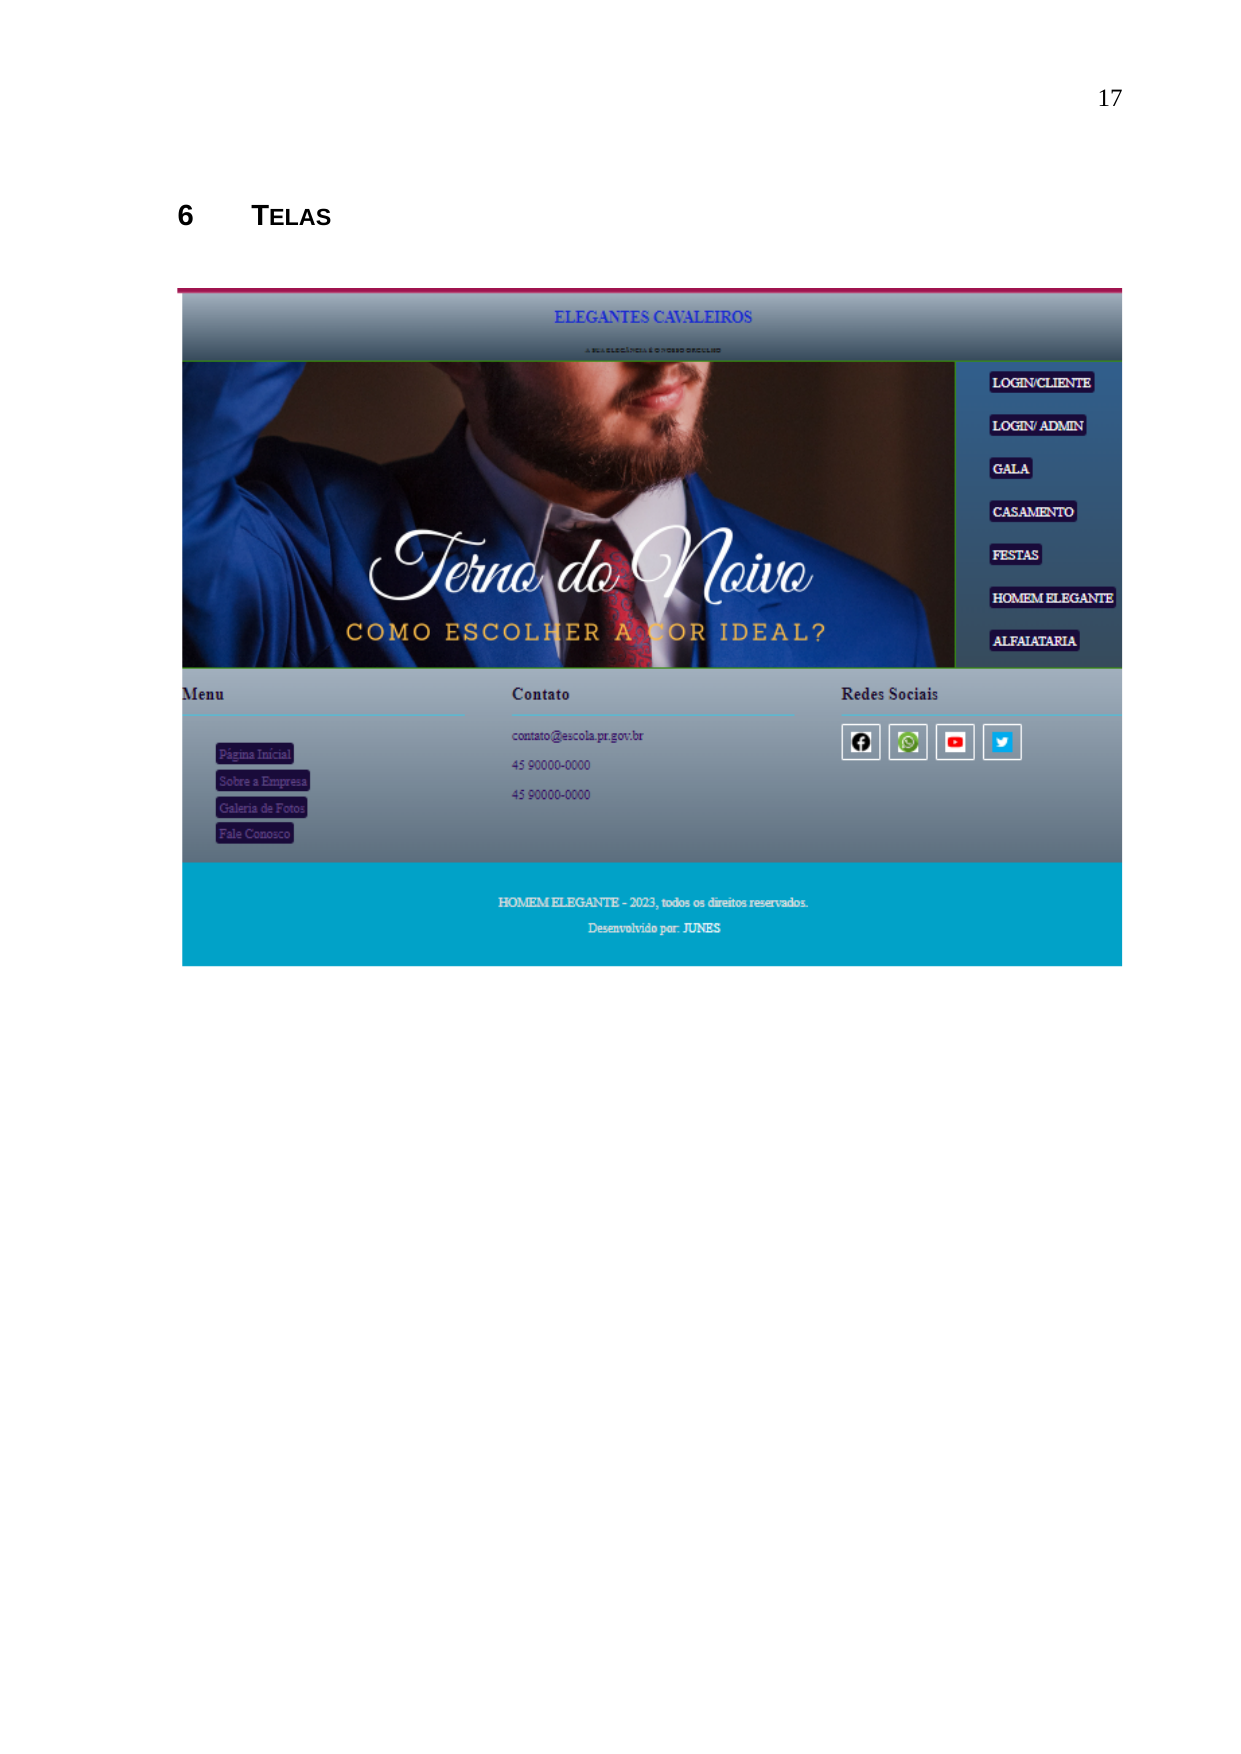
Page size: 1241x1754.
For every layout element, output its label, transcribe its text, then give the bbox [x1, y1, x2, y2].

picture [755, 898, 805, 906]
picture [643, 924, 657, 932]
picture [514, 898, 548, 906]
picture [694, 901, 704, 906]
picture [589, 923, 594, 932]
picture [630, 898, 649, 906]
picture [506, 898, 511, 906]
picture [660, 926, 679, 935]
picture [650, 898, 655, 906]
picture [708, 898, 747, 906]
picture [177, 288, 1123, 969]
picture [686, 923, 720, 932]
picture [594, 924, 643, 932]
picture [663, 898, 689, 906]
picture [607, 898, 619, 906]
picture [553, 898, 604, 906]
subtitle Telas [177, 198, 1122, 231]
